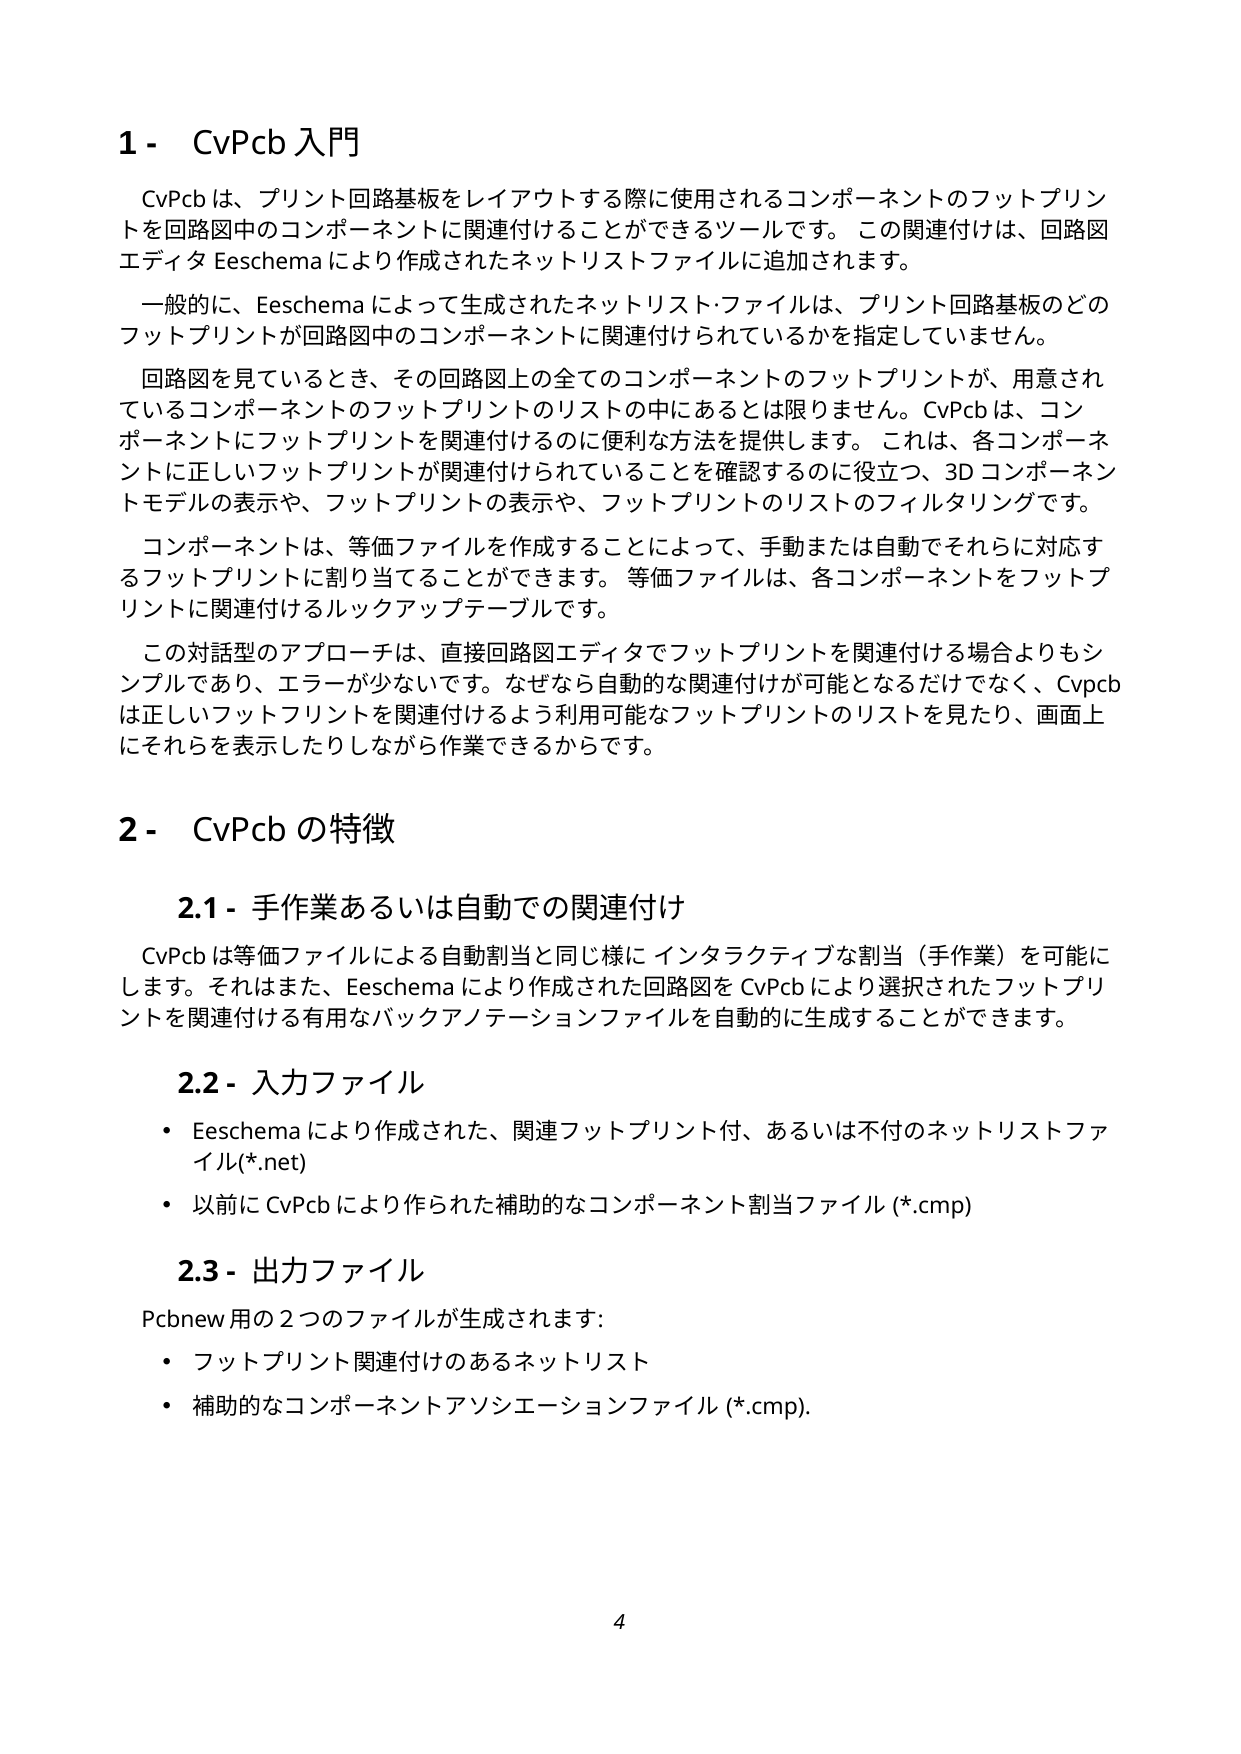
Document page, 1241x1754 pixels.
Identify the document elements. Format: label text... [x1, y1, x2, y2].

text CvPcbは等価ファイルによる自動割当と同じ様に インタラクティブな割当（手作業）を可能にします。それはまた、Eeschemaにより作成された回路図をCvPcbにより選択されたフットプリントを関連付ける有用なバックアノテーションファイルを自動的に生成することができます。 [118, 939, 1122, 1033]
text CvPcbは、プリント回路基板をレイアウトする際に使用されるコンポーネントのフットプリントを回路図中のコンポーネントに関連付けることができるツールです。 この関連付けは、回路図エディタEeschemaにより作成されたネットリストファイルに追加されます。 [118, 183, 1122, 276]
list 以前にCvPcbにより作られた補助的なコンポーネント割当ファイル (*.cmp) [162, 1189, 1122, 1220]
text 回路図を見ているとき、その回路図上の全てのコンポーネントのフットプリントが、用意されているコンポーネントのフットプリントのリストの中にあるとは限りません。CvPcbは、コンポーネントにフットプリントを関連付けるのに便利な方法を提供します。 これは、各コンポーネントに正しいフットプリントが関連付けられていることを確認するのに役立つ、3Dコンポーネントモデルの表示や、フットプリントの表示や、フットプリントのリストのフィルタリングです。 [118, 363, 1122, 518]
subtitle 出力ファイル [177, 1251, 1122, 1290]
text 一般的に、Eeschemaによって生成されたネットリスト·ファイルは、プリント回路基板のどのフットプリントが回路図中のコンポーネントに関連付けられているかを指定していません。 [118, 289, 1122, 351]
list 補助的なコンポーネントアソシエーションファイル (*.cmp). [162, 1389, 1122, 1421]
subtitle 手作業あるいは自動での関連付け [177, 888, 1122, 927]
text この対話型のアプローチは、直接回路図エディタでフットプリントを関連付ける場合よりもシンプルであり、エラーが少ないです。なぜなら自動的な関連付けが可能となるだけでなく、Cvpcbは正しいフットフリントを関連付けるよう利用可能なフットプリントのリストを見たり、画面上にそれらを表示したりしながら作業できるからです。 [118, 637, 1122, 761]
text コンポーネントは、等価ファイルを作成することによって、手動または自動でそれらに対応するフットプリントに割り当てることができます。 等価ファイルは、各コンポーネントをフットプリントに関連付けるルックアップテーブルです。 [118, 531, 1122, 624]
list フットプリント関連付けのあるネットリスト [162, 1346, 1122, 1377]
subtitle 入力ファイル [177, 1063, 1122, 1102]
text Pcbnew用の２つのファイルが生成されます: [118, 1302, 1122, 1333]
subtitle CvPcb入門 [118, 118, 1122, 164]
subtitle CvPcb の特徴 [118, 805, 1122, 851]
list Eeschemaにより作成された、関連フットプリント付、あるいは不付のネットリストファイル(*.net) [162, 1115, 1122, 1177]
